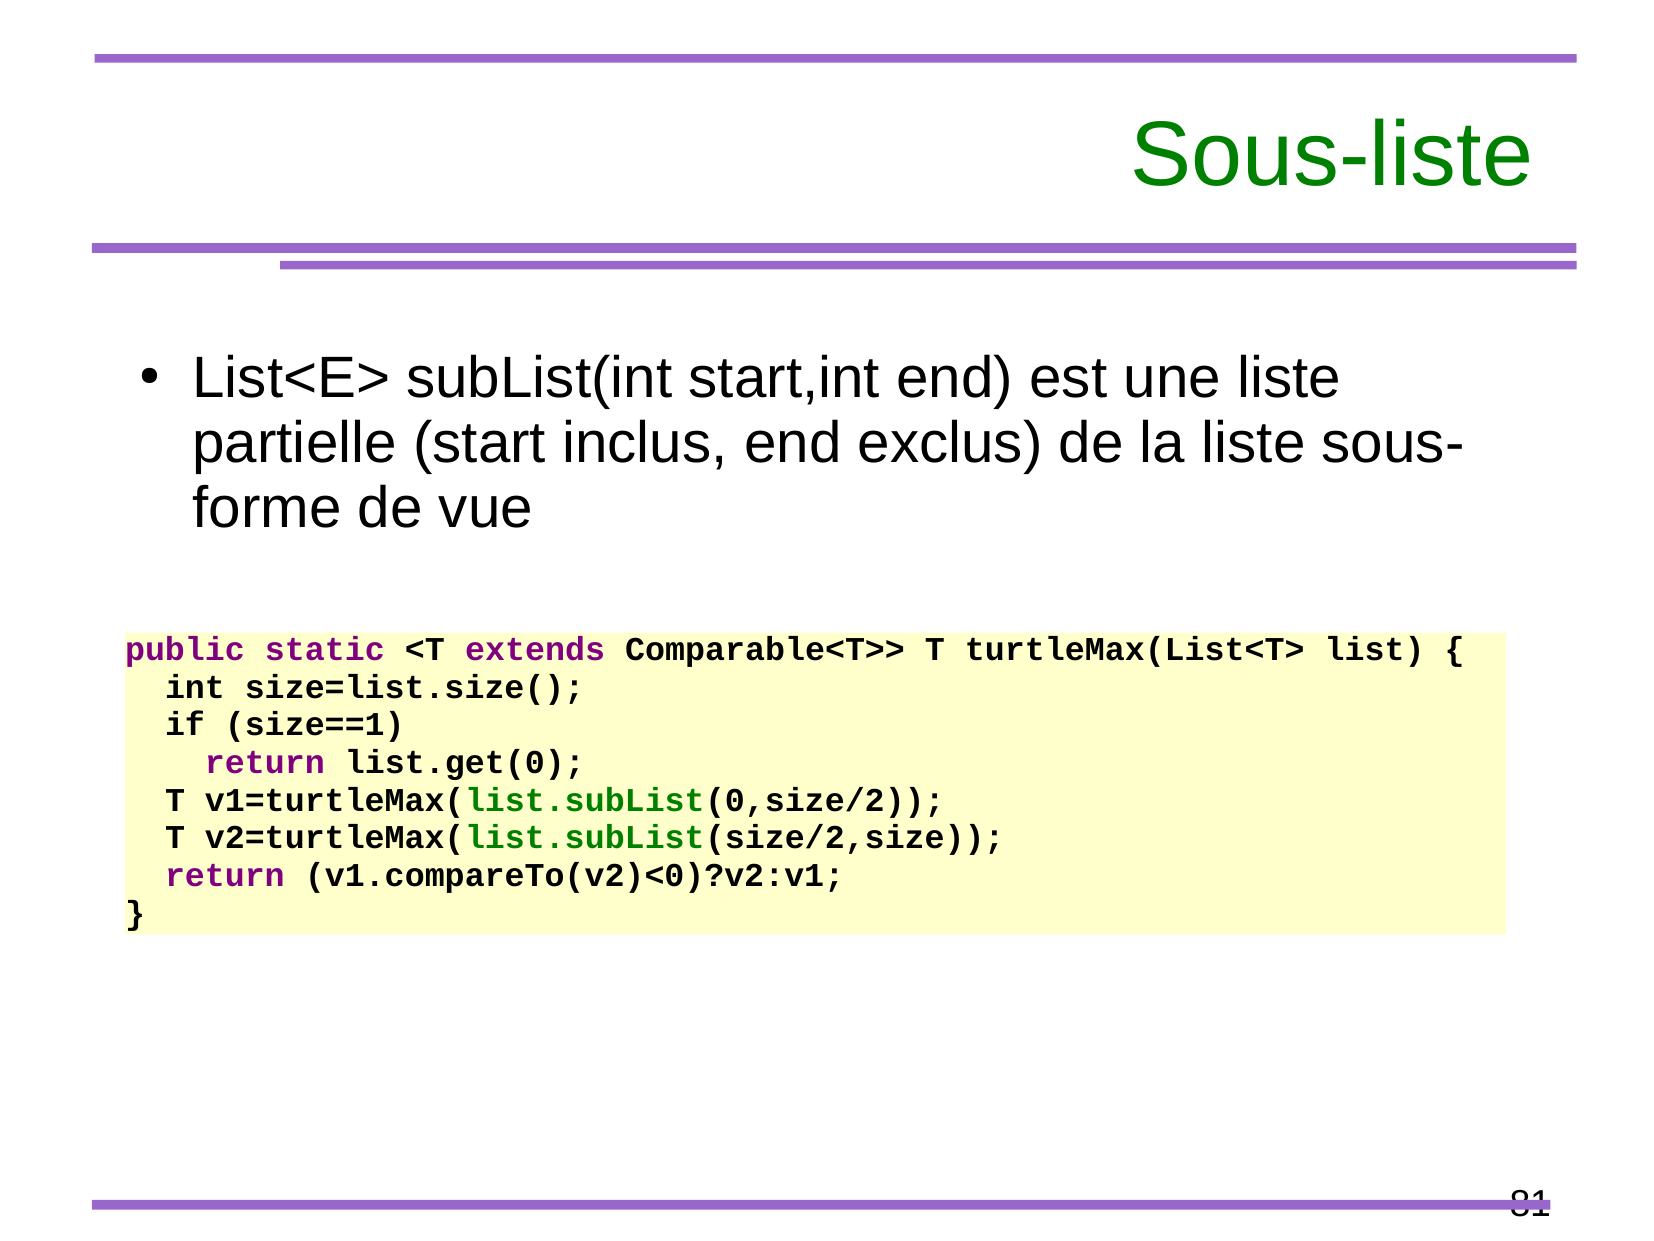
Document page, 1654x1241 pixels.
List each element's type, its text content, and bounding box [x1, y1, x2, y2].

text_box public static <T extends Comparable<T>> T turtleMax(List<T> list) { int size=list.size(); if (size==1) return list.get(0); T v1=turtleMax(list.subList(0,size/2)); T v2=turtleMax(list.subList(size/2,size)); return (v1.compareTo(v2)<0)?v2:v1; } [125, 632, 1506, 935]
list List<E> subList(int start,int end) est une liste partielle (start inclus, end exclus) de la liste sous-forme de vue [121, 344, 1534, 1127]
title Sous-liste [121, 49, 1534, 257]
